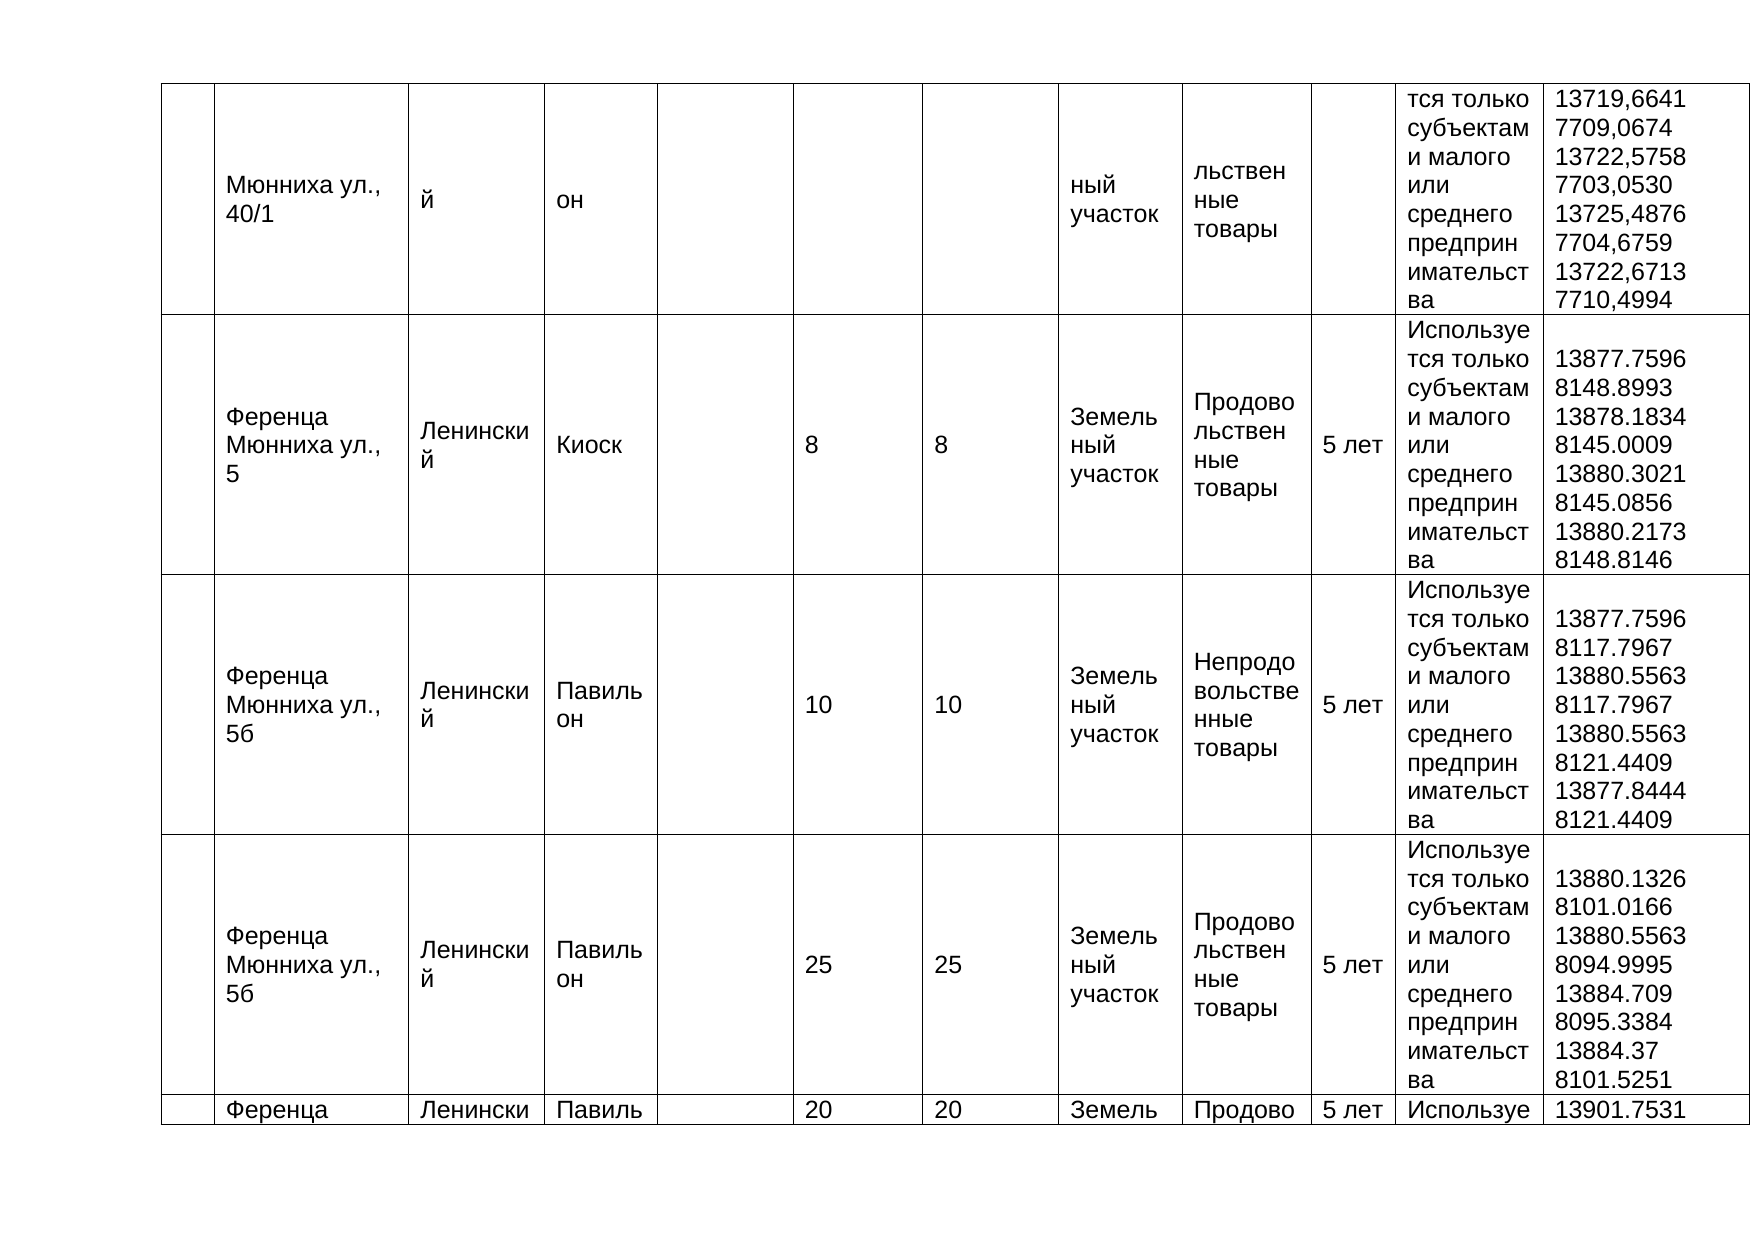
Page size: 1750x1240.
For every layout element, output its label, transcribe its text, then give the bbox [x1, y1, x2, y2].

table_cell 13901.7531 [1544, 1095, 1749, 1123]
table_cell 5 лет [1312, 1095, 1395, 1123]
table_cell Ленинский [409, 835, 544, 1094]
table_cell Павильон [545, 835, 657, 1094]
table_cell [658, 84, 793, 314]
table_cell Павиль [545, 1095, 657, 1123]
table_cell Используется только субъектами малого или среднего предпринимательства [1396, 575, 1543, 834]
table_cell 13719,6641 7709,0674 13722,5758 7703,0530 13725,4876 7704,6759 13722,6713 7710,4994 [1544, 84, 1749, 314]
table_cell 5 лет [1312, 835, 1395, 1094]
table_cell 25 [794, 835, 922, 1094]
table_cell 13877.7596 8117.7967 13880.5563 8117.7967 13880.5563 8121.4409 13877.8444 8121.4409 [1544, 575, 1749, 834]
table_cell Ференца Мюнниха ул., 5б [215, 835, 408, 1094]
table_cell 13877.7596 8148.8993 13878.1834 8145.0009 13880.3021 8145.0856 13880.2173 8148.8146 [1544, 315, 1749, 574]
table_cell Продовольственные товары [1183, 835, 1311, 1094]
table_cell Ференца [215, 1095, 408, 1123]
table_cell Ференца Мюнниха ул., 5 [215, 315, 408, 574]
table_cell [658, 315, 793, 574]
table_cell Непродовольственные товары [1183, 575, 1311, 834]
table_cell [923, 84, 1058, 314]
table_cell [162, 84, 214, 314]
table_cell 8 [923, 315, 1058, 574]
table_cell 25 [923, 835, 1058, 1094]
table_cell Ленинский [409, 575, 544, 834]
table_cell Ференца Мюнниха ул., 5б [215, 575, 408, 834]
table_cell 10 [923, 575, 1058, 834]
table_cell [162, 315, 214, 574]
table_cell Киоск [545, 315, 657, 574]
table_cell 13880.1326 8101.0166 13880.5563 8094.9995 13884.709 8095.3384 13884.37 8101.5251 [1544, 835, 1749, 1094]
table_cell Земельный участок [1059, 315, 1182, 574]
table_cell Используется только субъектами малого или среднего предпринимательства [1396, 315, 1543, 574]
table_cell ный участок [1059, 84, 1182, 314]
table_cell [1312, 84, 1395, 314]
table_cell [162, 575, 214, 834]
table_cell Ленински [409, 1095, 544, 1123]
table_cell Земельный участок [1059, 835, 1182, 1094]
table_cell 5 лет [1312, 575, 1395, 834]
table_cell Продовольственные товары [1183, 315, 1311, 574]
table_cell Мюнниха ул., 40/1 [215, 84, 408, 314]
table_cell льственные товары [1183, 84, 1311, 314]
table_cell он [545, 84, 657, 314]
table_cell [658, 835, 793, 1094]
table_cell 8 [794, 315, 922, 574]
table_cell Земельный участок [1059, 575, 1182, 834]
table_cell Павильон [545, 575, 657, 834]
table_cell 20 [794, 1095, 922, 1123]
table_cell 5 лет [1312, 315, 1395, 574]
table_cell Земель [1059, 1095, 1182, 1123]
table_cell [794, 84, 922, 314]
table_cell [162, 835, 214, 1094]
table_cell й [409, 84, 544, 314]
table_cell [162, 1095, 214, 1123]
table_cell тся только субъектами малого или среднего предпринимательства [1396, 84, 1543, 314]
table_cell Используе [1396, 1095, 1543, 1123]
table_cell Используется только субъектами малого или среднего предпринимательства [1396, 835, 1543, 1094]
table_cell Продово [1183, 1095, 1311, 1123]
table_cell [658, 575, 793, 834]
table_cell 10 [794, 575, 922, 834]
table_cell Ленинский [409, 315, 544, 574]
table_cell 20 [923, 1095, 1058, 1123]
table_cell [658, 1095, 793, 1123]
